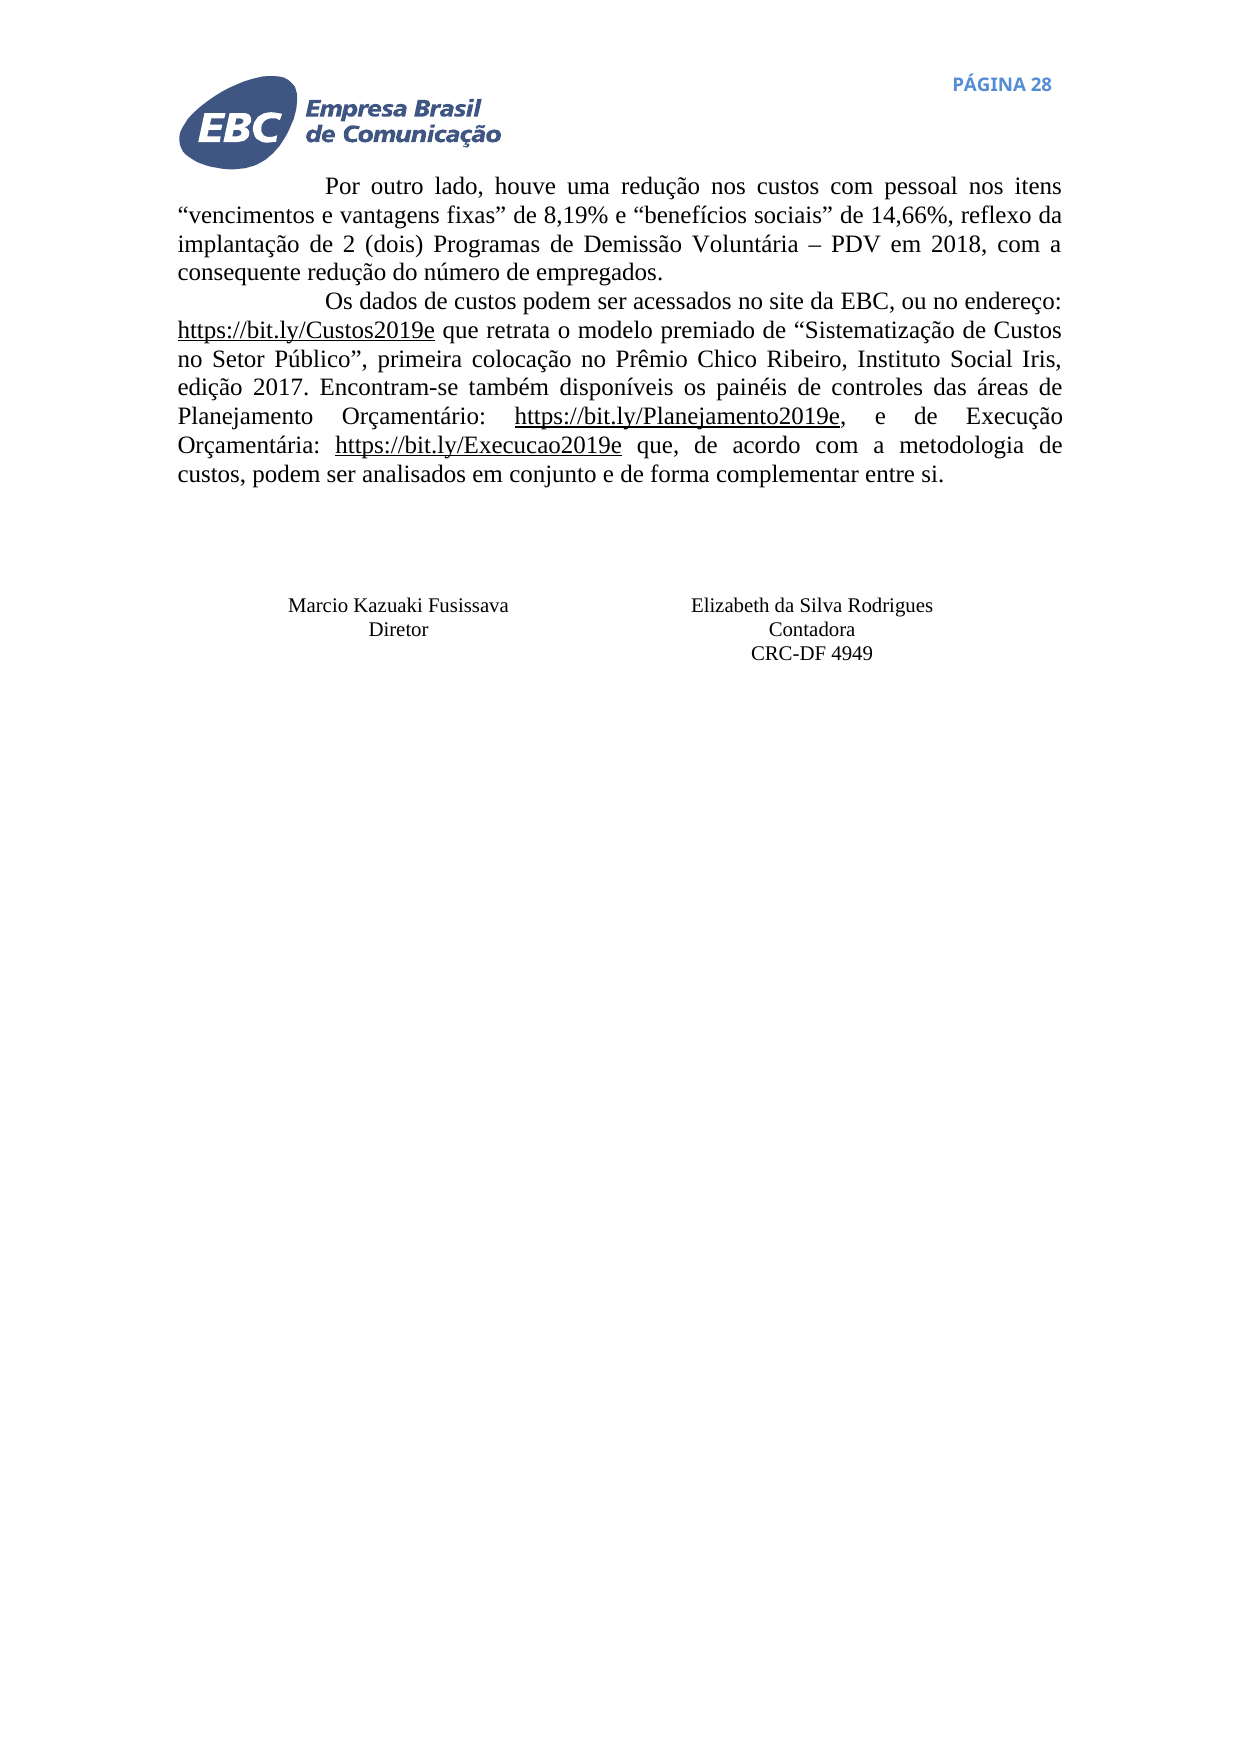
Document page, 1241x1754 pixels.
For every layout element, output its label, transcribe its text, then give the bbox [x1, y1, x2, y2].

table_header [443, 508, 738, 538]
table_header [177, 508, 442, 538]
text Os dados de custos podem ser acessados no site da EBC, ou no endereço: https://bit.ly/Custos2019e que retrata o modelo premiado de “Sistematização de Custos no Setor Público”, primeira colocação no Prêmio Chico Ribeiro, Instituto Social Iris, edição 2017. Encontram-se também disponíveis os painéis de controles das áreas de Planejamento Orçamentário: https://bit.ly/Planejamento2019e, e de Execução Orçamentária: https://bit.ly/Execucao2019e que, de acordo com a metodologia de custos, podem ser analisados em conjunto e de forma complementar entre si. [177, 286, 1063, 487]
text Por outro lado, houve uma redução nos custos com pessoal nos itens “vencimentos e vantagens fixas” de 8,19% e “benefícios sociais” de 14,66%, reflexo da implantação de 2 (dois) Programas de Demissão Voluntária – PDV em 2018, com a consequente redução do número de empregados. [177, 171, 1063, 286]
table_header Marcio Kazuaki Fusissava Diretor [206, 593, 591, 666]
table_header Elizabeth da Silva Rodrigues Contadora CRC-DF 4949 [591, 593, 1033, 666]
table_header [738, 508, 1062, 538]
